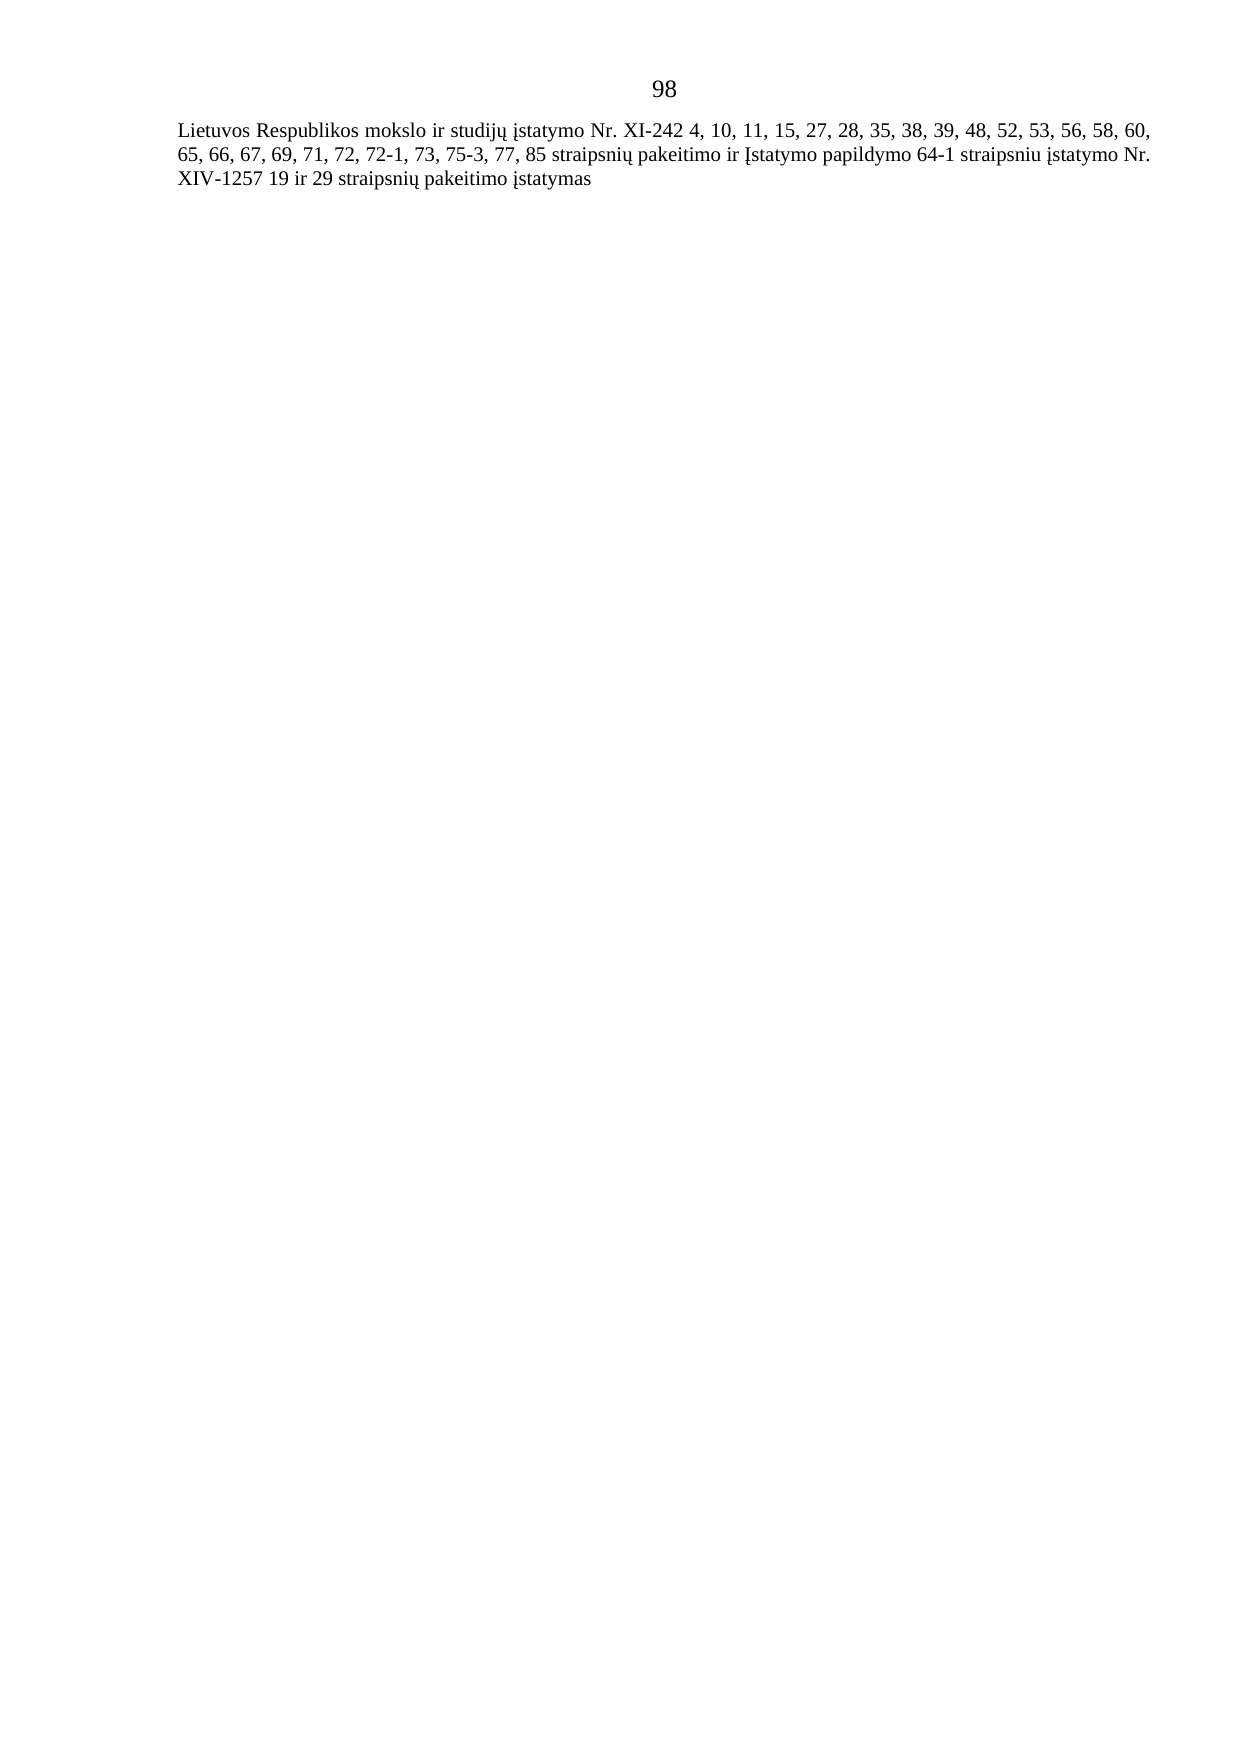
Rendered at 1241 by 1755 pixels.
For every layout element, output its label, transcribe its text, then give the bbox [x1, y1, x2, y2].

text Lietuvos Respublikos mokslo ir studijų įstatymo Nr. XI-242 4, 10, 11, 15, 27, 28, 35, 38, 39, 48, 52, 53, 56, 58, 60, 65, 66, 67, 69, 71, 72, 72-1, 73, 75-3, 77, 85 straipsnių pakeitimo ir Įstatymo papildymo 64-1 straipsniu įstatymo Nr. XIV-1257 19 ir 29 straipsnių pakeitimo įstatymas [177, 118, 1152, 190]
